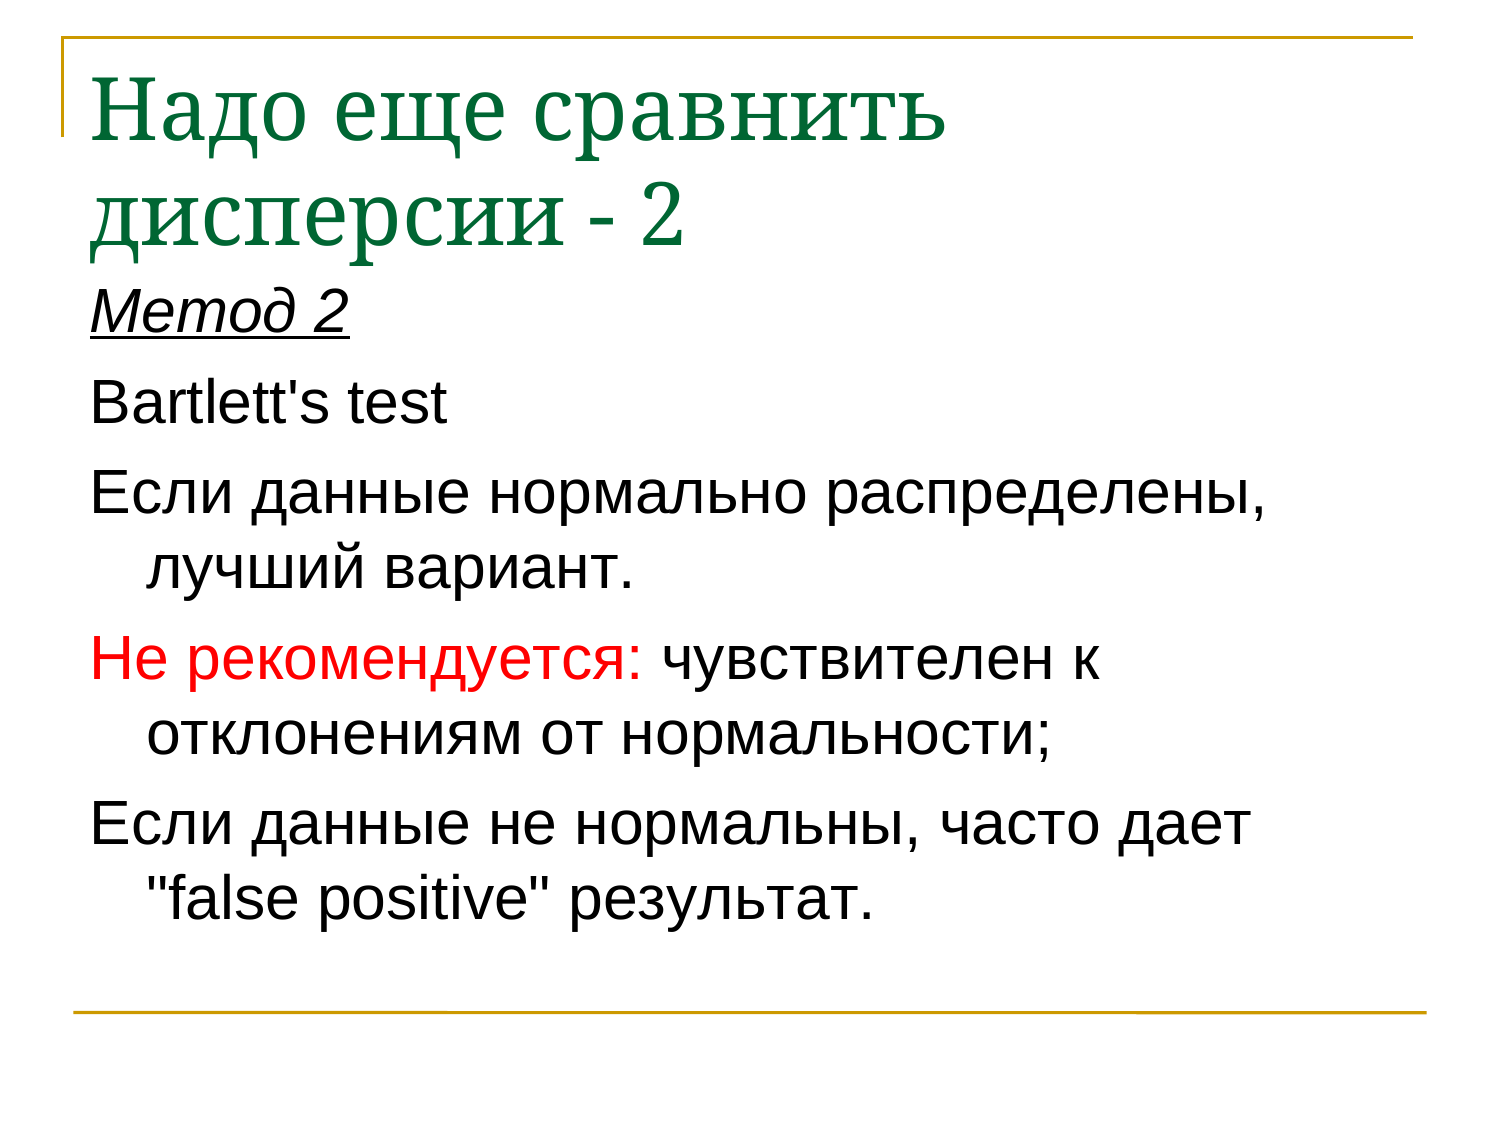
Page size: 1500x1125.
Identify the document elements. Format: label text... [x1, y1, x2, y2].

list Метод 2 Bartlett's test Если данные нормально распределены, лучший вариант. Не рекомендуется: чувствителен к отклонениям от нормальности; Если данные не нормальны, часто дает "false positive" результат. [75, 262, 1425, 1006]
title Надо еще сравнить дисперсии - 2 [75, 45, 1425, 233]
